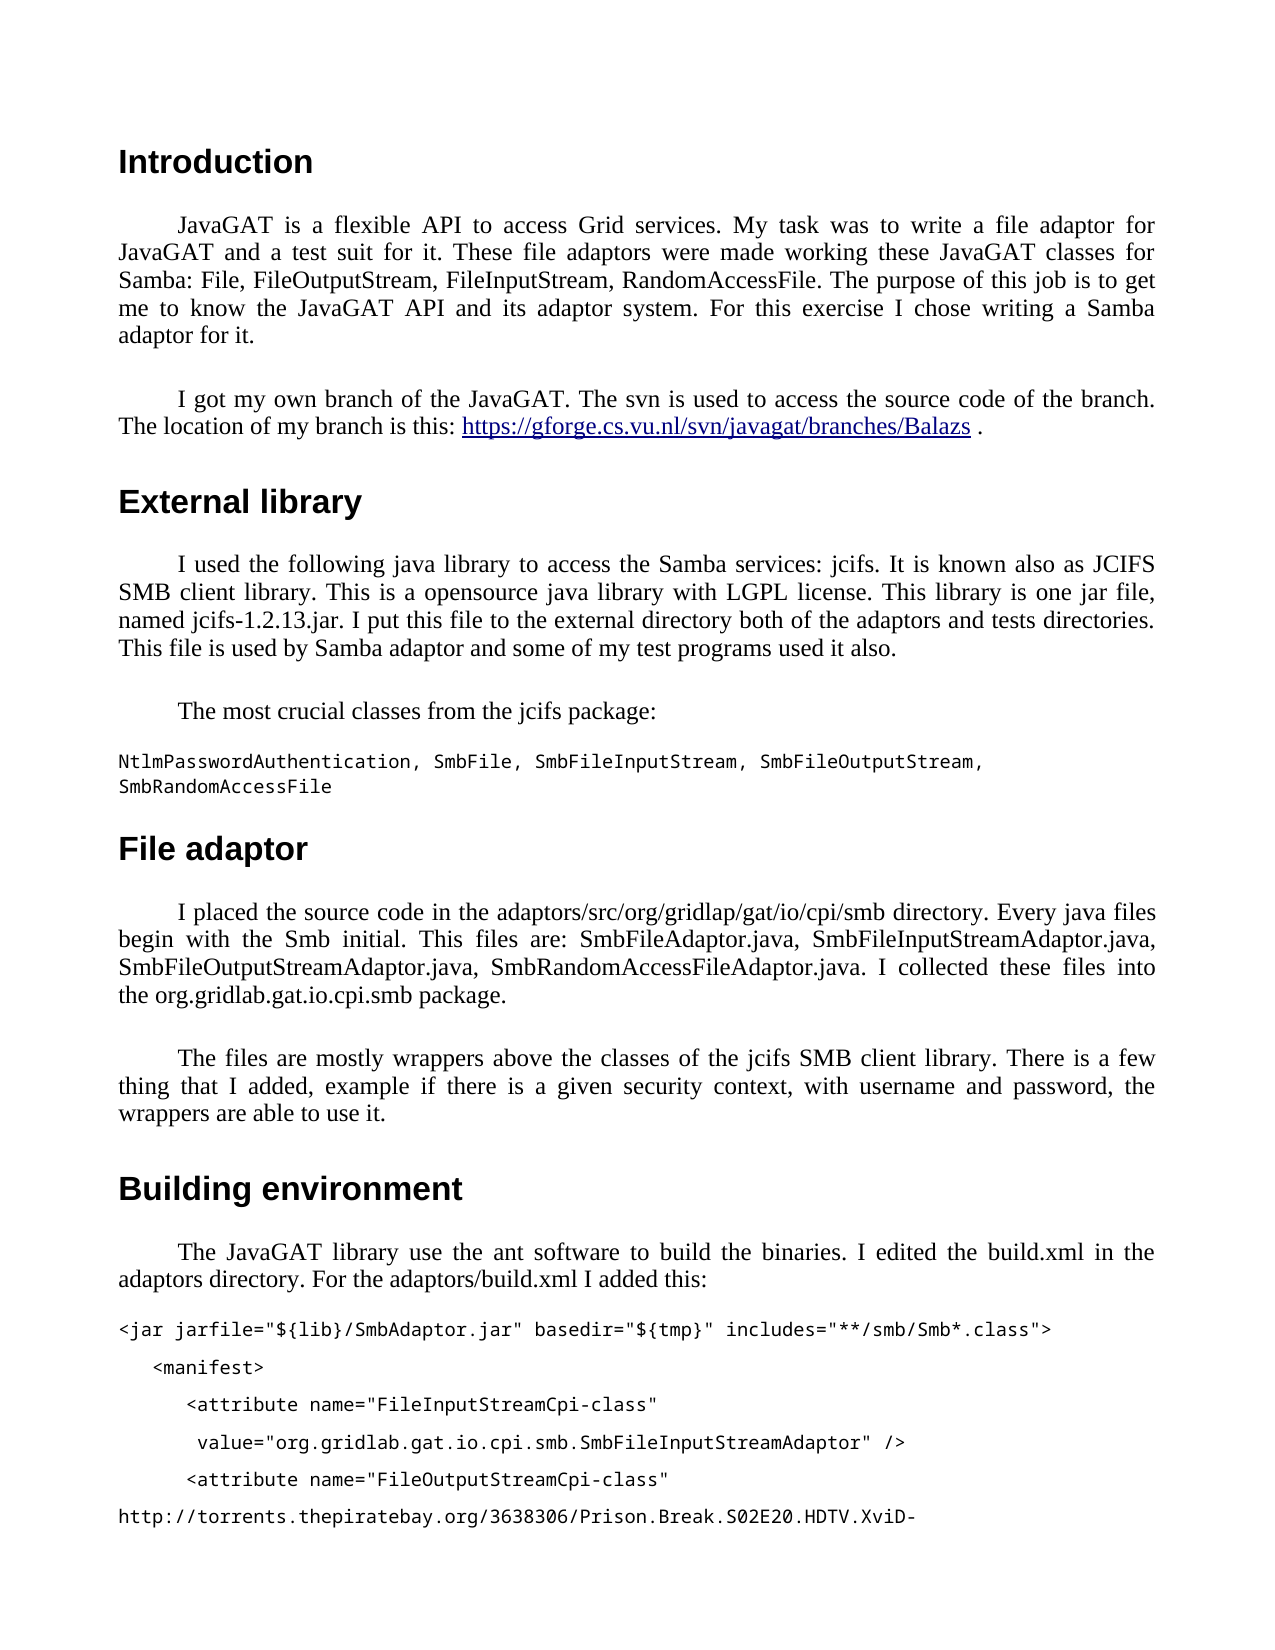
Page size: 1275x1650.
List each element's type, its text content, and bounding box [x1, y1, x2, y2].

text The files are mostly wrappers above the classes of the jcifs SMB client library. There is a few thing that I added, example if there is a given security context, with username and password, the wrappers are able to use it. [118, 1044, 1157, 1127]
text <jar jarfile="${lib}/SmbAdaptor.jar" basedir="${tmp}" includes="**/smb/Smb*.class"> [118, 1317, 1157, 1342]
text I got my own branch of the JavaGAT. The svn is used to access the source code of the branch. The location of my branch is this: https://gforge.cs.vu.nl/svn/javagat/branches/Balazs . [118, 385, 1157, 440]
text value="org.gridlab.gat.io.cpi.smb.SmbFileInputStreamAdaptor" /> [118, 1429, 1157, 1454]
text <manifest> [118, 1354, 1157, 1380]
subtitle Building environment [118, 1170, 1157, 1207]
text The most crucial classes from the jcifs package: [118, 697, 1157, 724]
text <attribute name="FileInputStreamCpi-class" [118, 1392, 1157, 1417]
text I used the following java library to access the Samba services: jcifs. It is known also as JCIFS SMB client library. This is a opensource java library with LGPL license. This library is one jar file, named jcifs-1.2.13.jar. I put this file to the external directory both of the adaptors and tests directories. This file is used by Samba adaptor and some of my test programs used it also. [118, 551, 1157, 661]
text NtlmPasswordAuthentication, SmbFile, SmbFileInputStream, SmbFileOutputStream, SmbRandomAccessFile [118, 748, 1157, 799]
text JavaGAT is a flexible API to access Grid services. My task was to write a file adaptor for JavaGAT and a test suit for it. These file adaptors were made working these JavaGAT classes for Samba: File, FileOutputStream, FileInputStream, RandomAccessFile. The purpose of this job is to get me to know the JavaGAT API and its adaptor system. For this exercise I chose writing a Samba adaptor for it. [118, 211, 1157, 349]
subtitle File adaptor [118, 830, 1157, 868]
text http://torrents.thepiratebay.org/3638306/Prison.Break.S02E20.HDTV.XviD- [118, 1504, 1157, 1529]
text I placed the source code in the adaptors/src/org/gridlap/gat/io/cpi/smb directory. Every java files begin with the Smb initial. This files are: SmbFileAdaptor.java, SmbFileInputStreamAdaptor.java, SmbFileOutputStreamAdaptor.java, SmbRandomAccessFileAdaptor.java. I collected these files into the org.gridlab.gat.io.cpi.smb package. [118, 898, 1157, 1009]
text <attribute name="FileOutputStreamCpi-class" [118, 1466, 1157, 1492]
subtitle External library [118, 483, 1157, 520]
text The JavaGAT library use the ant software to build the binaries. I edited the build.xml in the adaptors directory. For the adaptors/build.xml I added this: [118, 1238, 1157, 1293]
subtitle Introduction [118, 143, 1157, 181]
